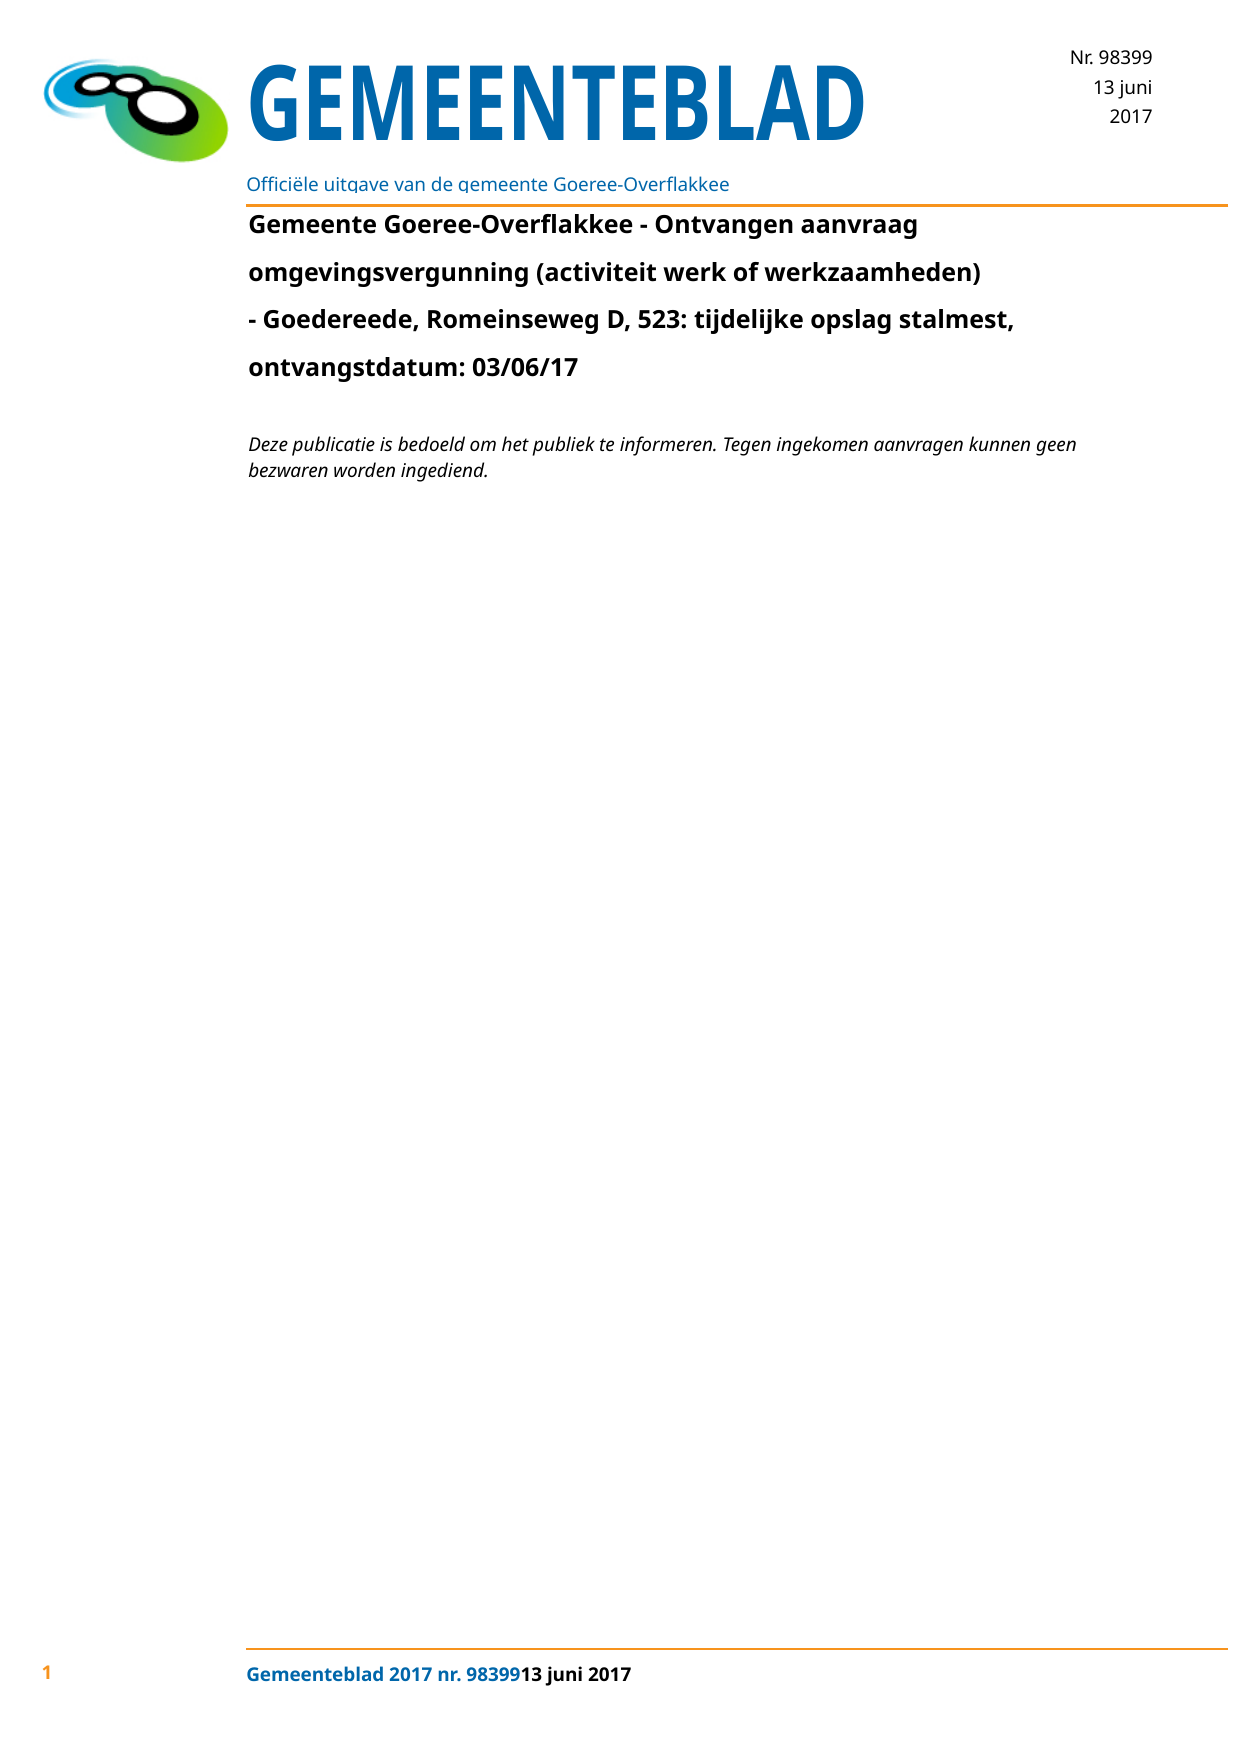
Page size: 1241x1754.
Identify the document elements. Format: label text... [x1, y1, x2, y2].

picture [41, 47, 231, 172]
text Deze publicatie is bedoeld om het publiek te informeren. Tegen ingekomen aanvragen kunnen geen bezwaren worden ingediend. [248, 431, 1152, 483]
text Gemeente Goeree-Overflakkee - Ontvangen aanvraag omgevingsvergunning (activiteit werk of werkzaamheden) - Goedereede, Romeinseweg D, 523: tijdelijke opslag stalmest, ontvangstdatum: 03/06/17 [248, 207, 1152, 384]
